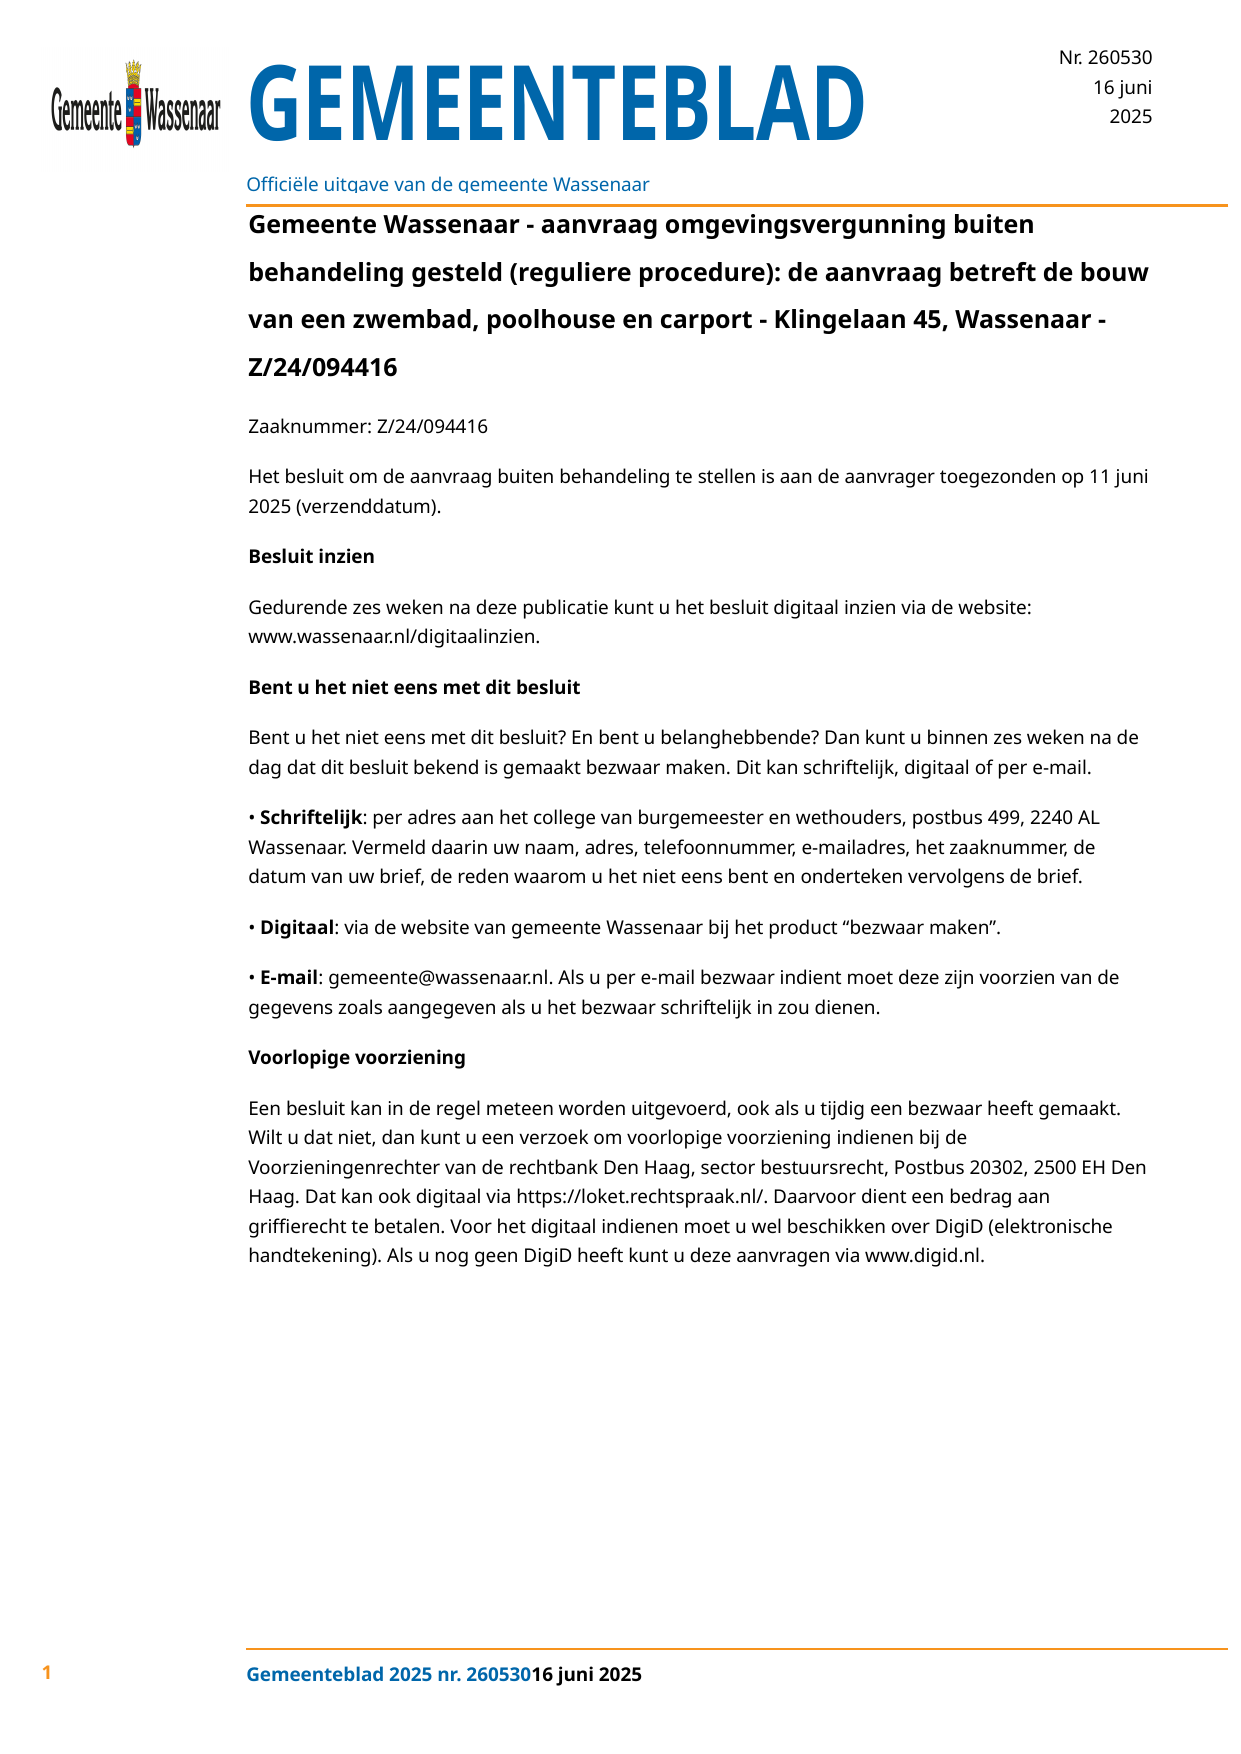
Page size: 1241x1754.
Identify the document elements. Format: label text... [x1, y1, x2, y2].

text Gedurende zes weken na deze publicatie kunt u het besluit digitaal inzien via de website: www.wassenaar.nl/digitaalinzien. [248, 594, 1152, 649]
text • Digitaal: via de website van gemeente Wassenaar bij het product “bezwaar maken”. [248, 914, 1152, 940]
text Gemeente Wassenaar - aanvraag omgevingsvergunning buiten behandeling gesteld (reguliere procedure): de aanvraag betreft de bouw van een zwembad, poolhouse en carport - Klingelaan 45, Wassenaar - Z/24/094416 [248, 207, 1152, 384]
text Bent u het niet eens met dit besluit? En bent u belanghebbende? Dan kunt u binnen zes weken na de dag dat dit besluit bekend is gemaakt bezwaar maken. Dit kan schriftelijk, digitaal of per e-mail. [248, 724, 1152, 780]
text Zaaknummer: Z/24/094416 [248, 413, 1152, 439]
picture [41, 47, 231, 172]
text Besluit inzien [248, 543, 1152, 569]
text Voorlopige voorziening [248, 1044, 1152, 1070]
text • Schriftelijk: per adres aan het college van burgemeester en wethouders, postbus 499, 2240 AL Wassenaar. Vermeld daarin uw naam, adres, telefoonnummer, e-mailadres, het zaaknummer, de datum van uw brief, de reden waarom u het niet eens bent en onderteken vervolgens de brief. [248, 804, 1152, 889]
text Het besluit om de aanvraag buiten behandeling te stellen is aan de aanvrager toegezonden op 11 juni 2025 (verzenddatum). [248, 463, 1152, 519]
text Een besluit kan in de regel meteen worden uitgevoerd, ook als u tijdig een bezwaar heeft gemaakt. Wilt u dat niet, dan kunt u een verzoek om voorlopige voorziening indienen bij de Voorzieningenrechter van de rechtbank Den Haag, sector bestuursrecht, Postbus 20302, 2500 EH Den Haag. Dat kan ook digitaal via https://loket.rechtspraak.nl/. Daarvoor dient een bedrag aan griffierecht te betalen. Voor het digitaal indienen moet u wel beschikken over DigiD (elektronische handtekening). Als u nog geen DigiD heeft kunt u deze aanvragen via www.digid.nl. [248, 1095, 1152, 1268]
text Bent u het niet eens met dit besluit [248, 674, 1152, 700]
text • E-mail: gemeente@wassenaar.nl. Als u per e-mail bezwaar indient moet deze zijn voorzien van de gegevens zoals aangegeven als u het bezwaar schriftelijk in zou dienen. [248, 964, 1152, 1020]
